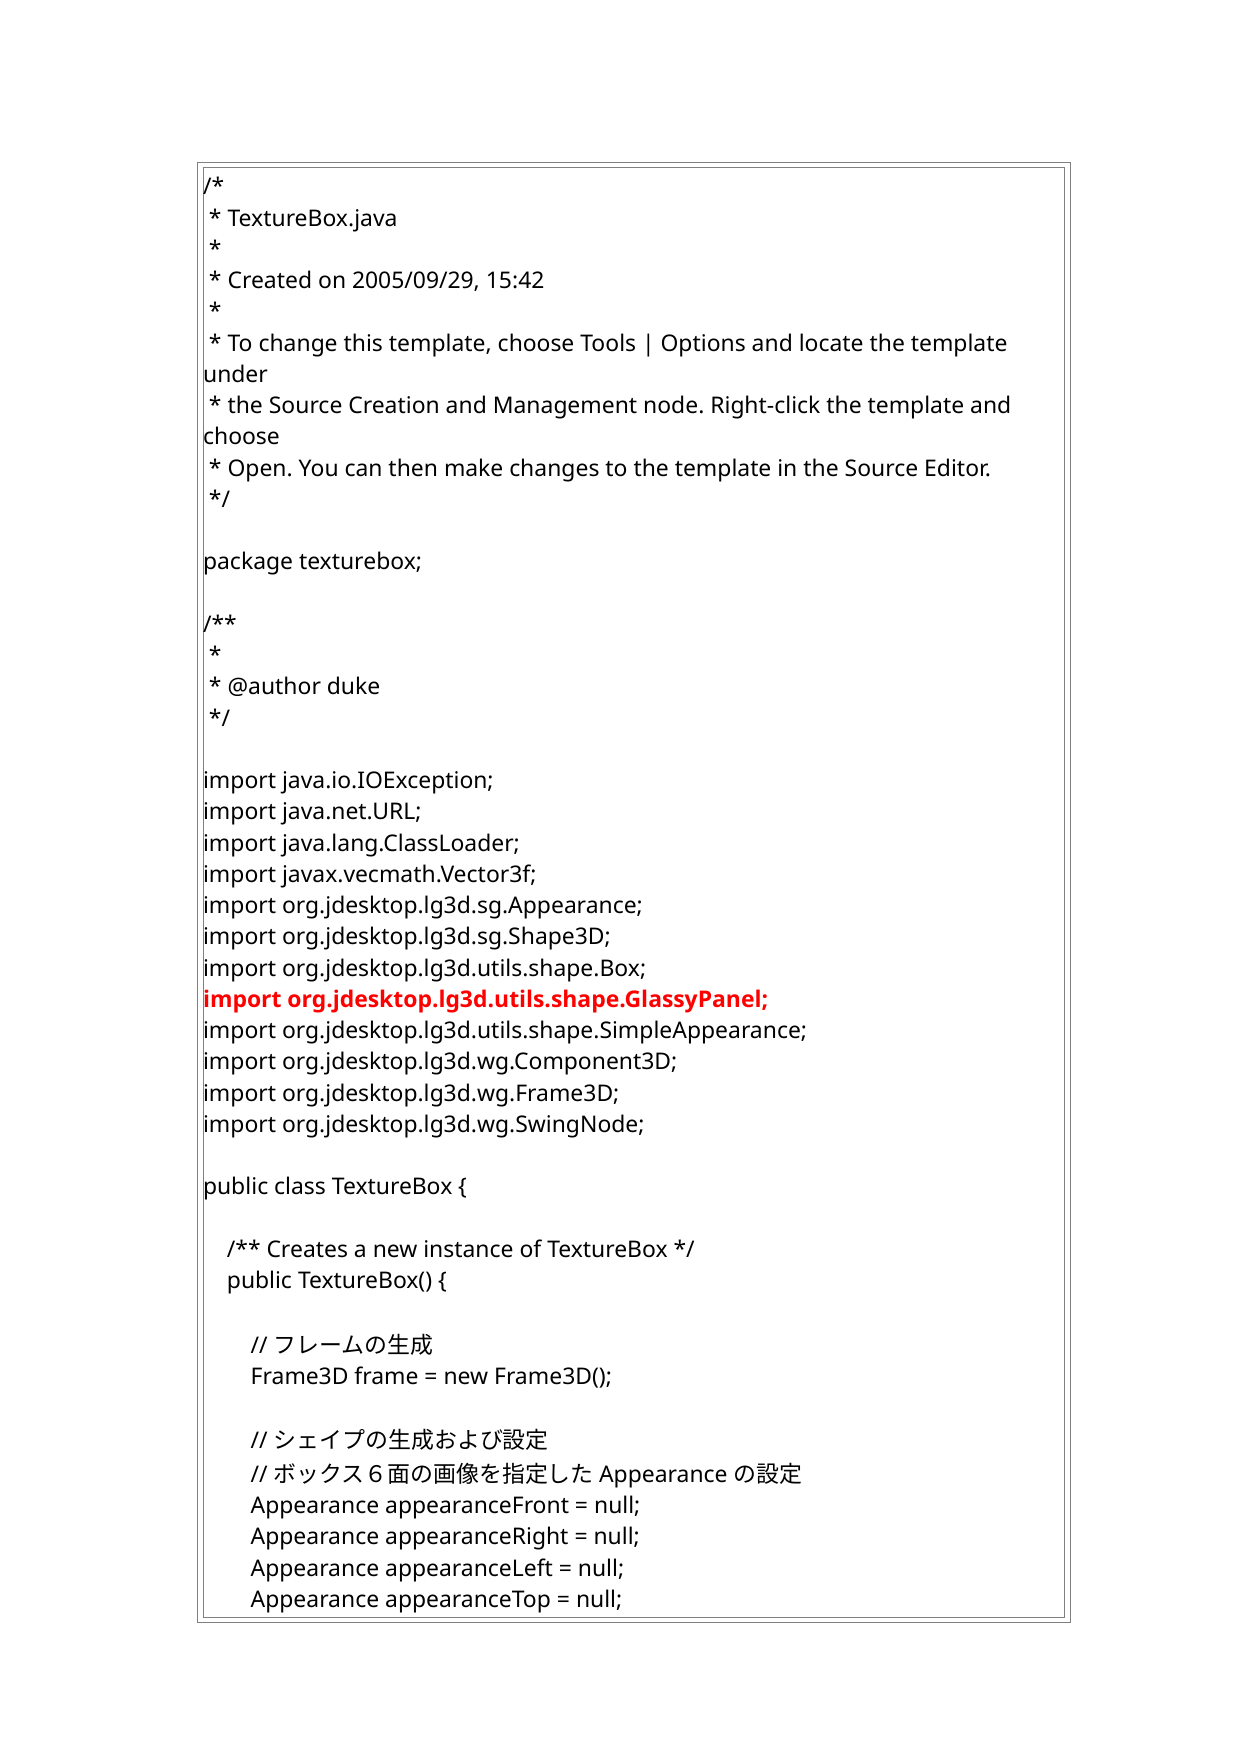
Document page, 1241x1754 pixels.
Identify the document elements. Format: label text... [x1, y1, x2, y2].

table_header /* * TextureBox.java * * Created on 2005/09/29, 15:42 * * To change this template, choose Tools | Options and locate the template under * the Source Creation and Management node. Right-click the template and choose * Open. You can then make changes to the template in the Source Editor. */ package texturebox; /** * * @author duke */ import java.io.IOException; import java.net.URL; import java.lang.ClassLoader; import javax.vecmath.Vector3f; import org.jdesktop.lg3d.sg.Appearance; import org.jdesktop.lg3d.sg.Shape3D; import org.jdesktop.lg3d.utils.shape.Box; import org.jdesktop.lg3d.utils.shape.GlassyPanel; import org.jdesktop.lg3d.utils.shape.SimpleAppearance; import org.jdesktop.lg3d.wg.Component3D; import org.jdesktop.lg3d.wg.Frame3D; import org.jdesktop.lg3d.wg.SwingNode; public class TextureBox { /** Creates a new instance of TextureBox */ public TextureBox() { // フレームの生成 Frame3D frame = new Frame3D(); // シェイプの生成および設定 // ボックス６面の画像を指定した Appearance の設定 Appearance appearanceFront = null; Appearance appearanceRight = null; Appearance appearanceLeft = null; Appearance appearanceTop = null; [200, 163, 1067, 1617]
